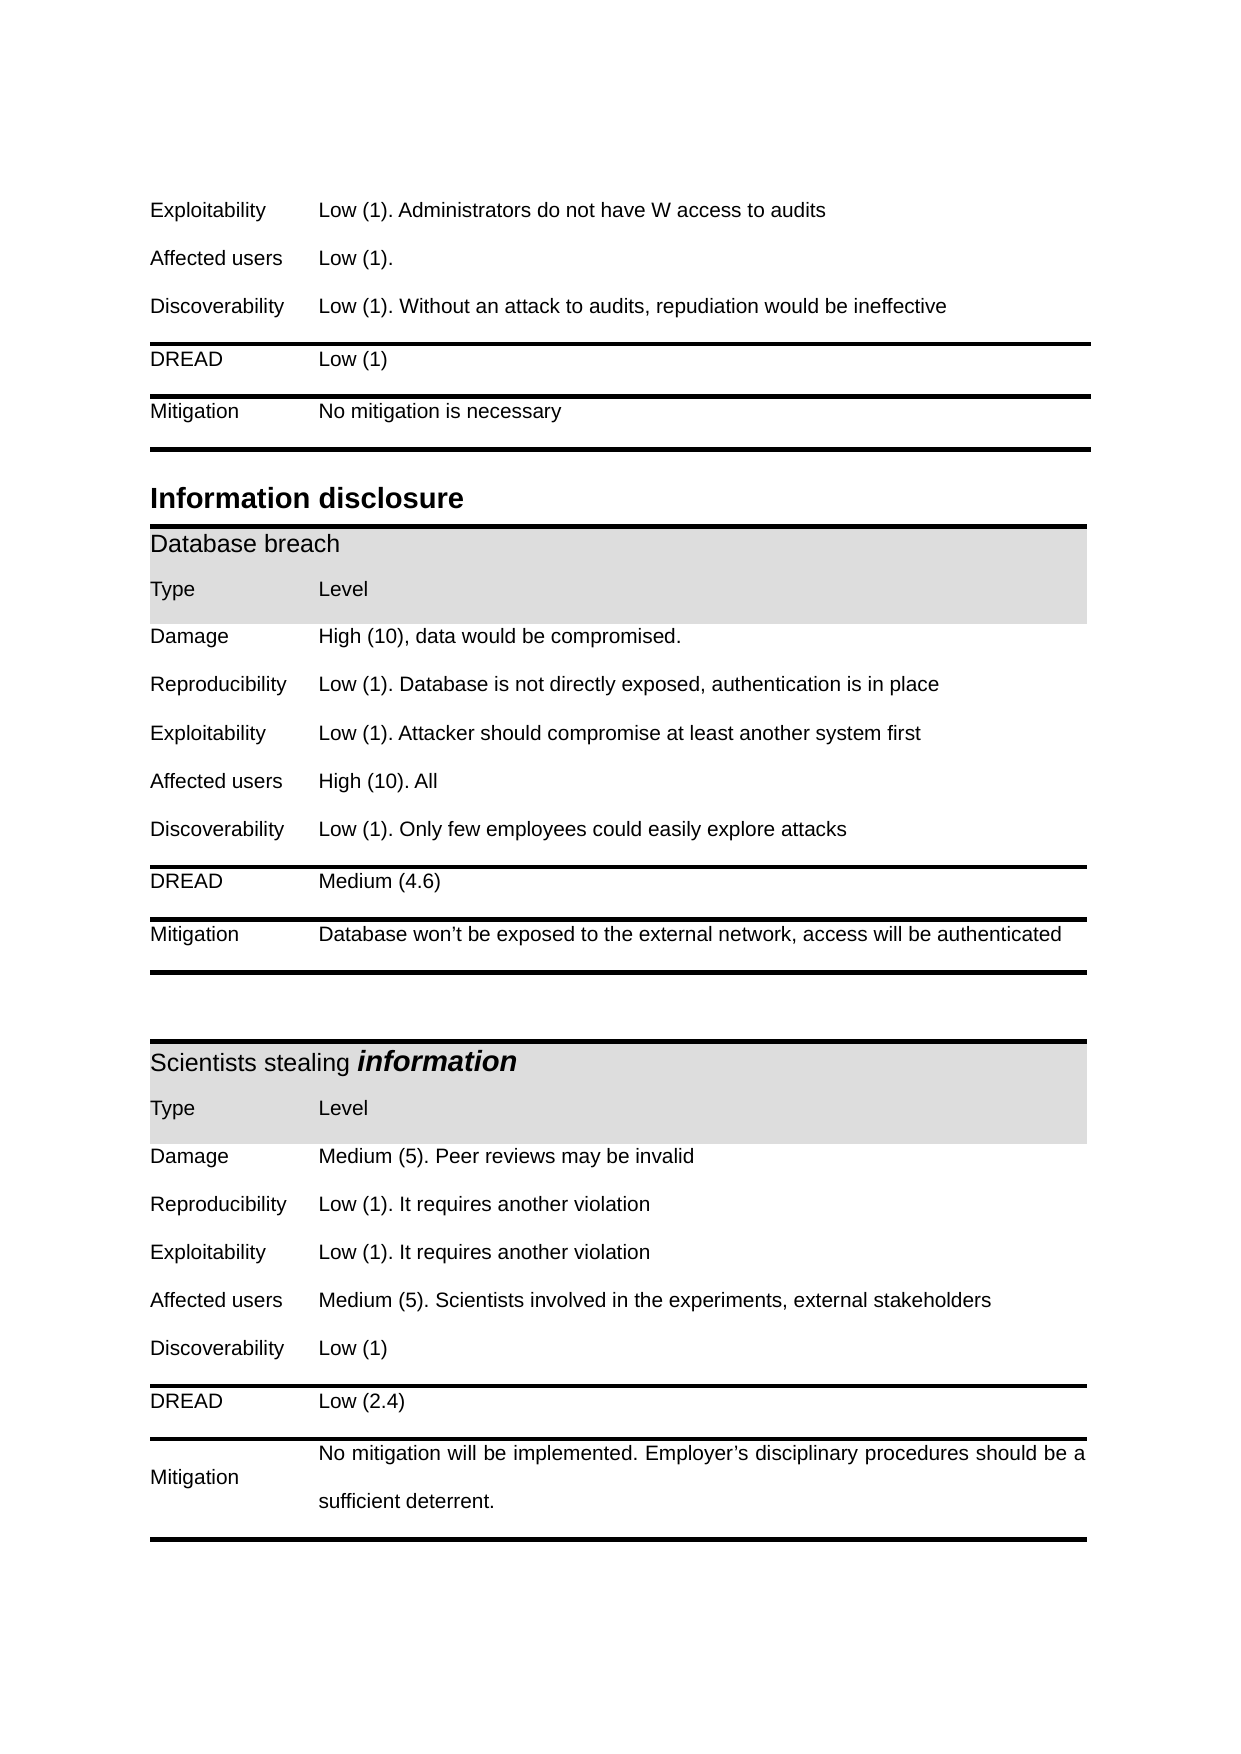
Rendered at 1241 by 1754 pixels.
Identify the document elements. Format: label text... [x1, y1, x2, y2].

table_cell DREAD [150, 346, 318, 394]
table_cell Level [318, 576, 1087, 624]
table_cell High (10), data would be compromised. [318, 624, 1087, 672]
table_cell No mitigation is necessary [318, 399, 1091, 447]
table_cell [318, 150, 1091, 198]
table_cell Mitigation [150, 1441, 318, 1537]
table_cell No mitigation will be implemented. Employer’s disciplinary procedures should be a sufficient deterrent. [318, 1441, 1087, 1537]
table_cell Damage [150, 1144, 318, 1192]
table_cell Mitigation [150, 922, 318, 970]
table_cell Medium (5). Scientists involved in the experiments, external stakeholders [318, 1288, 1087, 1336]
table_cell DREAD [150, 1388, 318, 1436]
table_header Database breach [150, 529, 1087, 576]
table_cell Exploitability [150, 1240, 318, 1288]
table_cell Reproducibility [150, 1192, 318, 1240]
table_cell Type [150, 576, 318, 624]
table_cell Low (1). It requires another violation [318, 1192, 1087, 1240]
table_cell Discoverability [150, 817, 318, 864]
table_header Scientists stealing information [150, 1044, 1087, 1096]
table_cell Low (1). [318, 246, 1091, 294]
table_cell Low (1) [318, 346, 1091, 394]
table_cell Discoverability [150, 1336, 318, 1384]
subtitle Information disclosure [150, 482, 1091, 515]
table_cell Damage [150, 624, 318, 672]
table_cell Low (1). It requires another violation [318, 1240, 1087, 1288]
table_cell Exploitability [150, 720, 318, 769]
table_cell Exploitability [150, 198, 318, 246]
table_cell Affected users [150, 769, 318, 817]
table_cell Low (1). Without an attack to audits, repudiation would be ineffective [318, 294, 1091, 342]
table_cell Low (1) [318, 1336, 1087, 1384]
table_cell Low (1). Attacker should compromise at least another system first [318, 720, 1087, 769]
table_cell Low (1). Only few employees could easily explore attacks [318, 817, 1087, 864]
table_cell Low (2.4) [318, 1388, 1087, 1436]
table_cell Low (1). Administrators do not have W access to audits [318, 198, 1091, 246]
table_cell Affected users [150, 1288, 318, 1336]
table_cell Affected users [150, 246, 318, 294]
table_cell Discoverability [150, 294, 318, 342]
table_cell Database won’t be exposed to the external network, access will be authenticated [318, 922, 1087, 970]
table_cell Medium (4.6) [318, 869, 1087, 917]
table_cell Reproducibility [150, 672, 318, 720]
table_cell [150, 150, 318, 198]
table_cell Low (1). Database is not directly exposed, authentication is in place [318, 672, 1087, 720]
table_cell Mitigation [150, 399, 318, 447]
table_cell Type [150, 1096, 318, 1144]
table_cell Medium (5). Peer reviews may be invalid [318, 1144, 1087, 1192]
table_cell DREAD [150, 869, 318, 917]
table_cell High (10). All [318, 769, 1087, 817]
table_cell Level [318, 1096, 1087, 1144]
